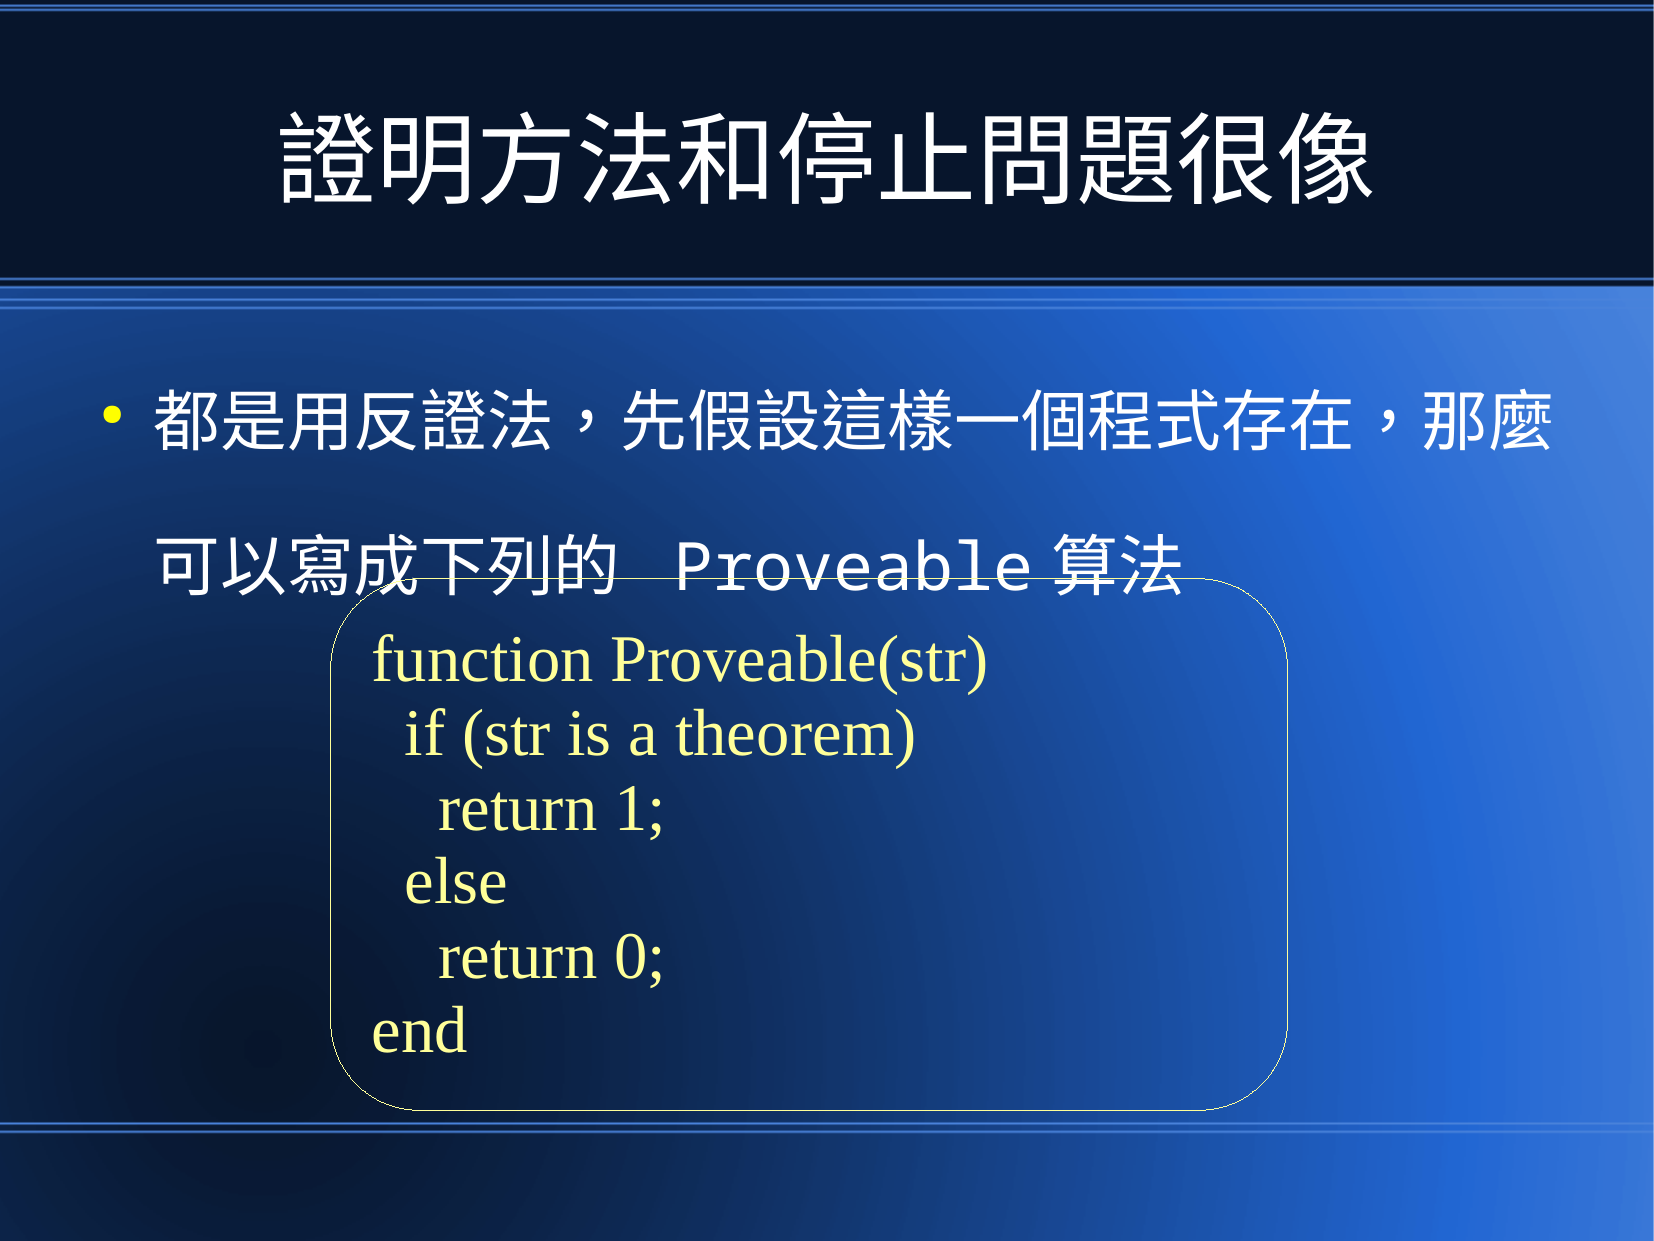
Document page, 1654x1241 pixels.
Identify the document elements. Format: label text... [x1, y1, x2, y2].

list 都是用反證法，先假設這樣一個程式存在，那麼可以寫成下列的 Proveable算法 [82, 319, 1571, 1241]
picture [0, 0, 1654, 1241]
title 證明方法和停止問題很像 [82, 49, 1571, 257]
text_box function Proveable(str) if (str is a theorem) return 1; else return 0; end [330, 578, 1288, 1111]
